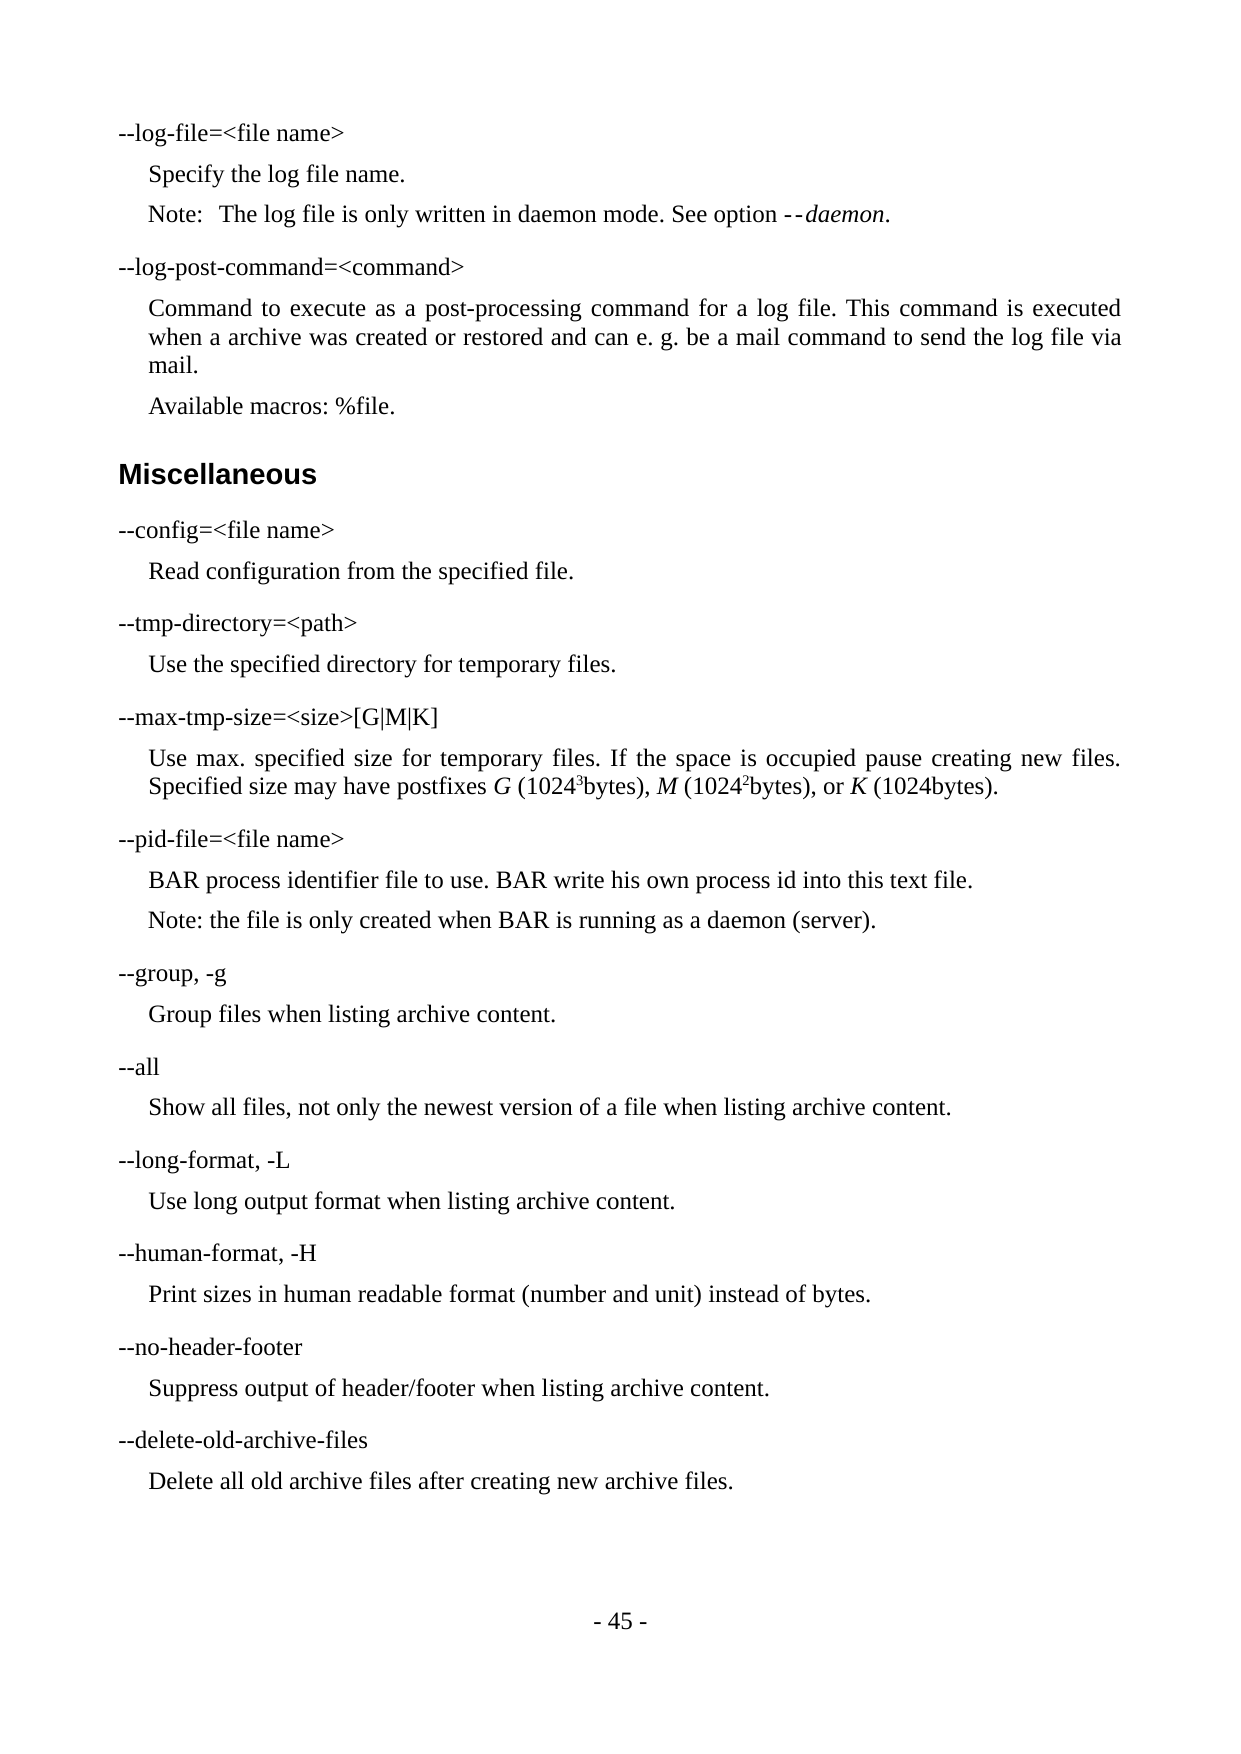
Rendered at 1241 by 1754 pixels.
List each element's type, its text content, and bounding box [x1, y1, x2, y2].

text Specify the log file name. [148, 159, 1122, 188]
title --config=<file name> [118, 515, 1122, 544]
text Use long output format when listing archive content. [148, 1186, 1122, 1214]
text Command to execute as a post-processing command for a log file. This command is executed when a archive was created or restored and can e. g. be a mail command to send the log file via mail. [148, 293, 1122, 379]
text Show all files, not only the newest version of a file when listing archive content. [148, 1092, 1122, 1121]
title --log-post-command=<command> [118, 252, 1122, 281]
title --max-tmp-size=<size>[G|M|K] [118, 702, 1122, 731]
title --group, -g [118, 958, 1122, 987]
text Delete all old archive files after creating new archive files. [148, 1466, 1122, 1495]
text Use max. specified size for temporary files. If the space is occupied pause creating new files. Specified size may have postfixes G (10243bytes), M (10242bytes), or K (1024bytes). [148, 743, 1122, 800]
subtitle Miscellaneous [118, 457, 1122, 491]
title --delete-old-archive-files [118, 1425, 1122, 1454]
title --tmp-directory=<path> [118, 608, 1122, 637]
text Read configuration from the specified file. [148, 556, 1122, 584]
title --log-file=<file name> [118, 118, 1122, 147]
text Print sizes in human readable format (number and unit) instead of bytes. [148, 1279, 1122, 1308]
text Suppress output of header/footer when listing archive content. [148, 1373, 1122, 1401]
text Group files when listing archive content. [148, 999, 1122, 1028]
text Note: the file is only created when BAR is running as a daemon (server). [148, 906, 1122, 934]
title --human-format, -H [118, 1238, 1122, 1267]
text Note: The log file is only written in daemon mode. See option ‑‑daemon. [148, 199, 1122, 228]
text Use the specified directory for temporary files. [148, 649, 1122, 678]
title --all [118, 1052, 1122, 1080]
title --pid-file=<file name> [118, 824, 1122, 853]
text BAR process identifier file to use. BAR write his own process id into this text file. [148, 865, 1122, 893]
title --long-format, -L [118, 1145, 1122, 1174]
title --no-header-footer [118, 1332, 1122, 1361]
text Available macros: %file. [148, 391, 1122, 420]
